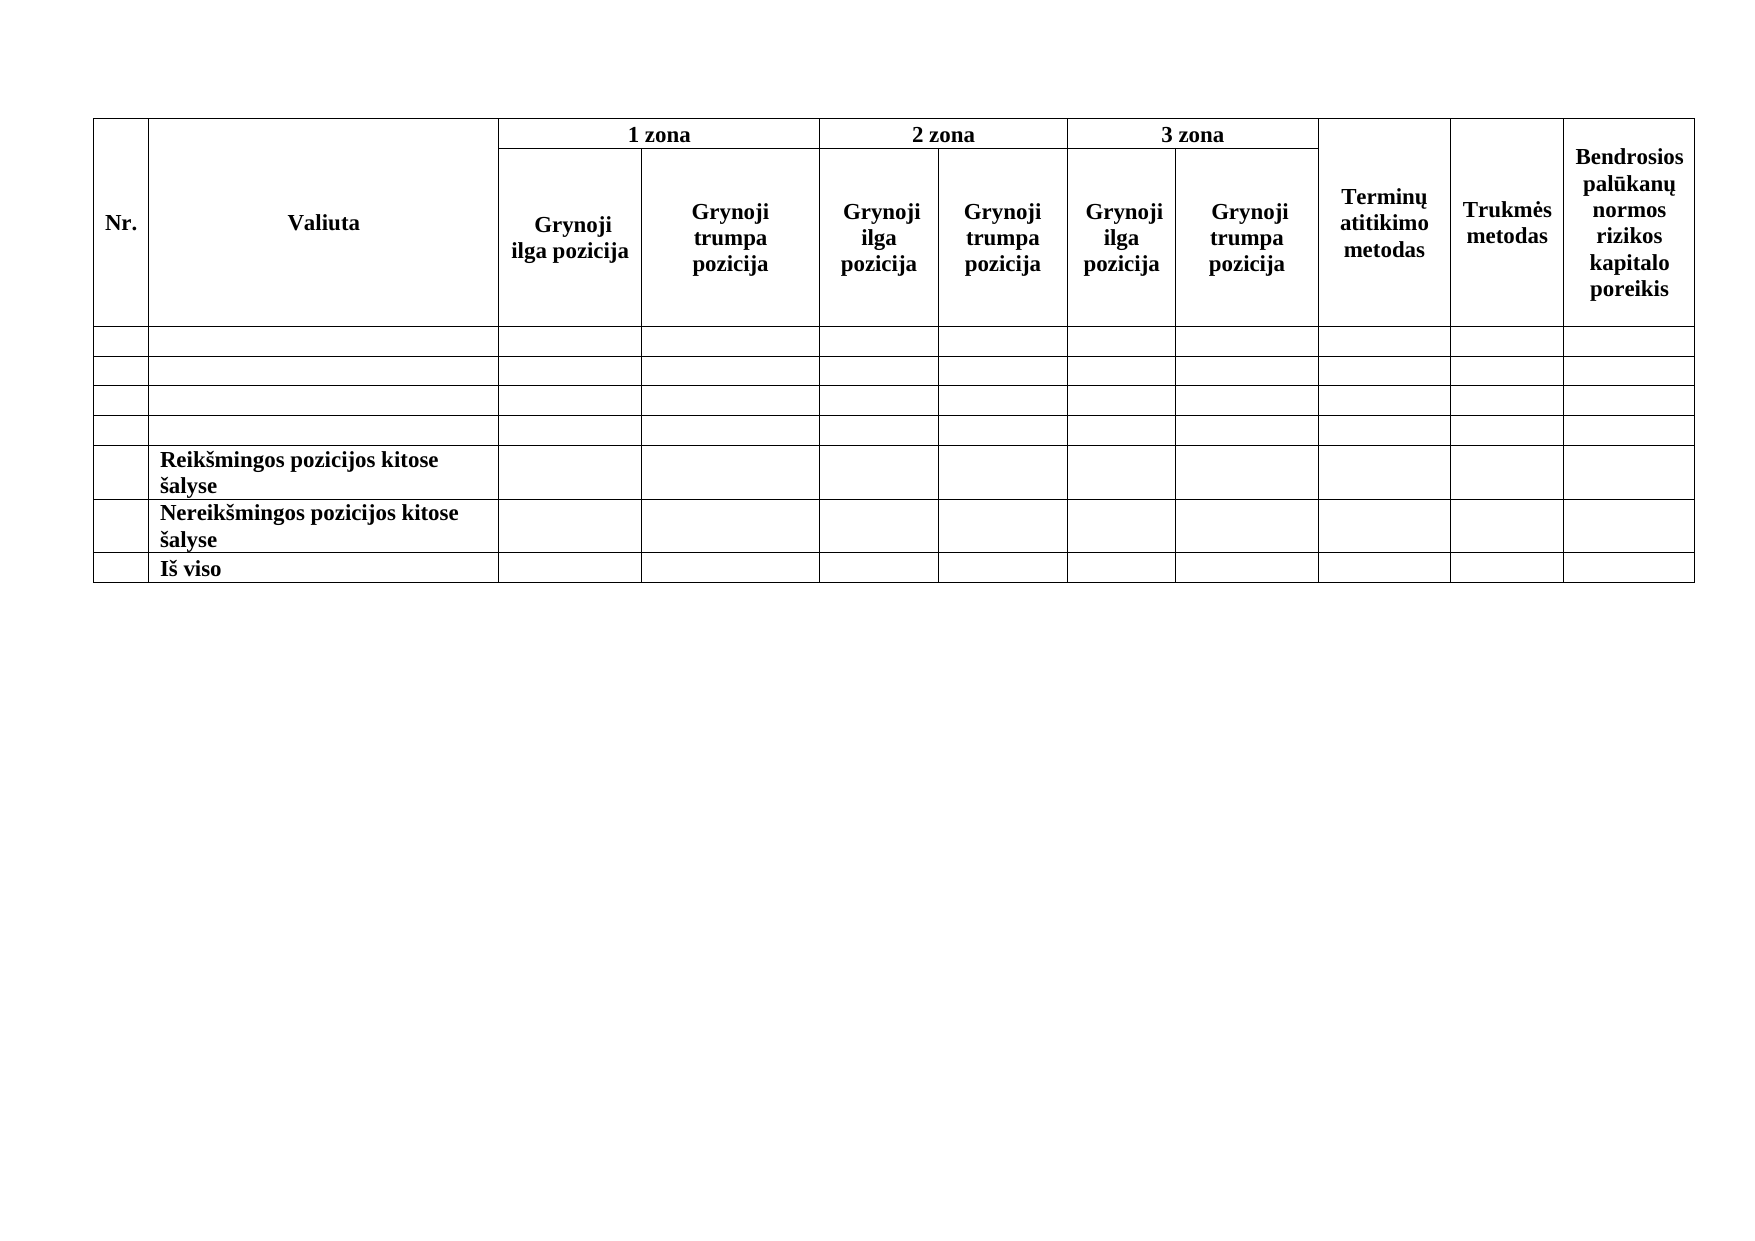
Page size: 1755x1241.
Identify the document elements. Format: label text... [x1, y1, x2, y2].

table_cell [939, 416, 1067, 445]
table_cell [1451, 416, 1563, 445]
table_cell [1176, 553, 1318, 582]
table_cell Terminų atitikimo metodas [1319, 119, 1450, 326]
table_cell [1564, 386, 1694, 415]
table_cell [1564, 357, 1694, 385]
table_cell [499, 553, 641, 582]
table_cell Grynoji ilga pozicija [1068, 149, 1175, 326]
table_cell [642, 357, 819, 385]
table_cell [1176, 327, 1318, 356]
table_cell [820, 357, 938, 385]
table_cell Grynoji trumpa pozicija [939, 149, 1067, 326]
table_cell [642, 327, 819, 356]
table_cell [939, 327, 1067, 356]
table_cell [1564, 416, 1694, 445]
table_cell [1068, 416, 1175, 445]
table_cell Grynoji ilga pozicija [820, 149, 938, 326]
table_cell [94, 357, 148, 385]
table_cell Bendrosios palūkanų normos rizikos kapitalo poreikis [1564, 119, 1694, 326]
table_cell 1 zona [499, 119, 819, 148]
table_cell Nereikšmingos pozicijos kitose šalyse [149, 500, 498, 552]
table_cell [642, 416, 819, 445]
table_cell [820, 500, 938, 552]
table_cell [94, 327, 148, 356]
table_cell [1319, 416, 1450, 445]
table_cell [1068, 500, 1175, 552]
table_cell [1176, 416, 1318, 445]
table_cell [499, 386, 641, 415]
table_cell [939, 500, 1067, 552]
table_cell [1564, 553, 1694, 582]
table_cell [1068, 446, 1175, 498]
table_cell Reikšmingos pozicijos kitose šalyse [149, 446, 498, 498]
table_cell [1451, 500, 1563, 552]
table_cell [1564, 446, 1694, 498]
table_cell [499, 500, 641, 552]
table_cell [1176, 446, 1318, 498]
table_cell [1176, 500, 1318, 552]
table_cell [149, 416, 498, 445]
table_cell [642, 500, 819, 552]
table_cell [1451, 386, 1563, 415]
table_cell [94, 553, 148, 582]
table_cell [499, 416, 641, 445]
table_cell [1564, 327, 1694, 356]
table_cell [820, 446, 938, 498]
table_cell [499, 357, 641, 385]
table_cell [1319, 553, 1450, 582]
table_cell Grynoji ilga pozicija [499, 149, 641, 326]
table_cell [939, 446, 1067, 498]
table_cell Iš viso [149, 553, 498, 582]
table_cell [642, 386, 819, 415]
table_cell [1319, 446, 1450, 498]
table_cell [939, 386, 1067, 415]
table_cell [1068, 553, 1175, 582]
table_cell [94, 500, 148, 552]
table_cell [94, 416, 148, 445]
table_cell Trukmės metodas [1451, 119, 1563, 326]
table_cell [1068, 357, 1175, 385]
table_cell [1451, 446, 1563, 498]
table_cell [820, 416, 938, 445]
table_cell Grynoji trumpa pozicija [1176, 149, 1318, 326]
table_cell [499, 446, 641, 498]
table_cell [1319, 357, 1450, 385]
table_cell [1451, 327, 1563, 356]
table_cell [939, 357, 1067, 385]
table_cell [1564, 500, 1694, 552]
table_cell Valiuta [149, 119, 498, 326]
table_cell [1176, 357, 1318, 385]
table_cell Nr. [94, 119, 148, 326]
table_cell [149, 357, 498, 385]
table_cell [642, 446, 819, 498]
table_cell [820, 386, 938, 415]
table_cell [939, 553, 1067, 582]
table_cell 3 zona [1068, 119, 1318, 148]
table_cell [1319, 327, 1450, 356]
table_cell [1068, 386, 1175, 415]
table_cell [149, 327, 498, 356]
table_cell [642, 553, 819, 582]
table_cell [149, 386, 498, 415]
table_cell [94, 386, 148, 415]
table_cell [820, 327, 938, 356]
table_cell Grynoji trumpa pozicija [642, 149, 819, 326]
table_cell [820, 553, 938, 582]
table_cell [1319, 500, 1450, 552]
table_cell [1451, 357, 1563, 385]
table_cell [1319, 386, 1450, 415]
table_cell [94, 446, 148, 498]
table_cell [499, 327, 641, 356]
table_cell [1068, 327, 1175, 356]
table_cell 2 zona [820, 119, 1067, 148]
table_cell [1451, 553, 1563, 582]
table_cell [1176, 386, 1318, 415]
